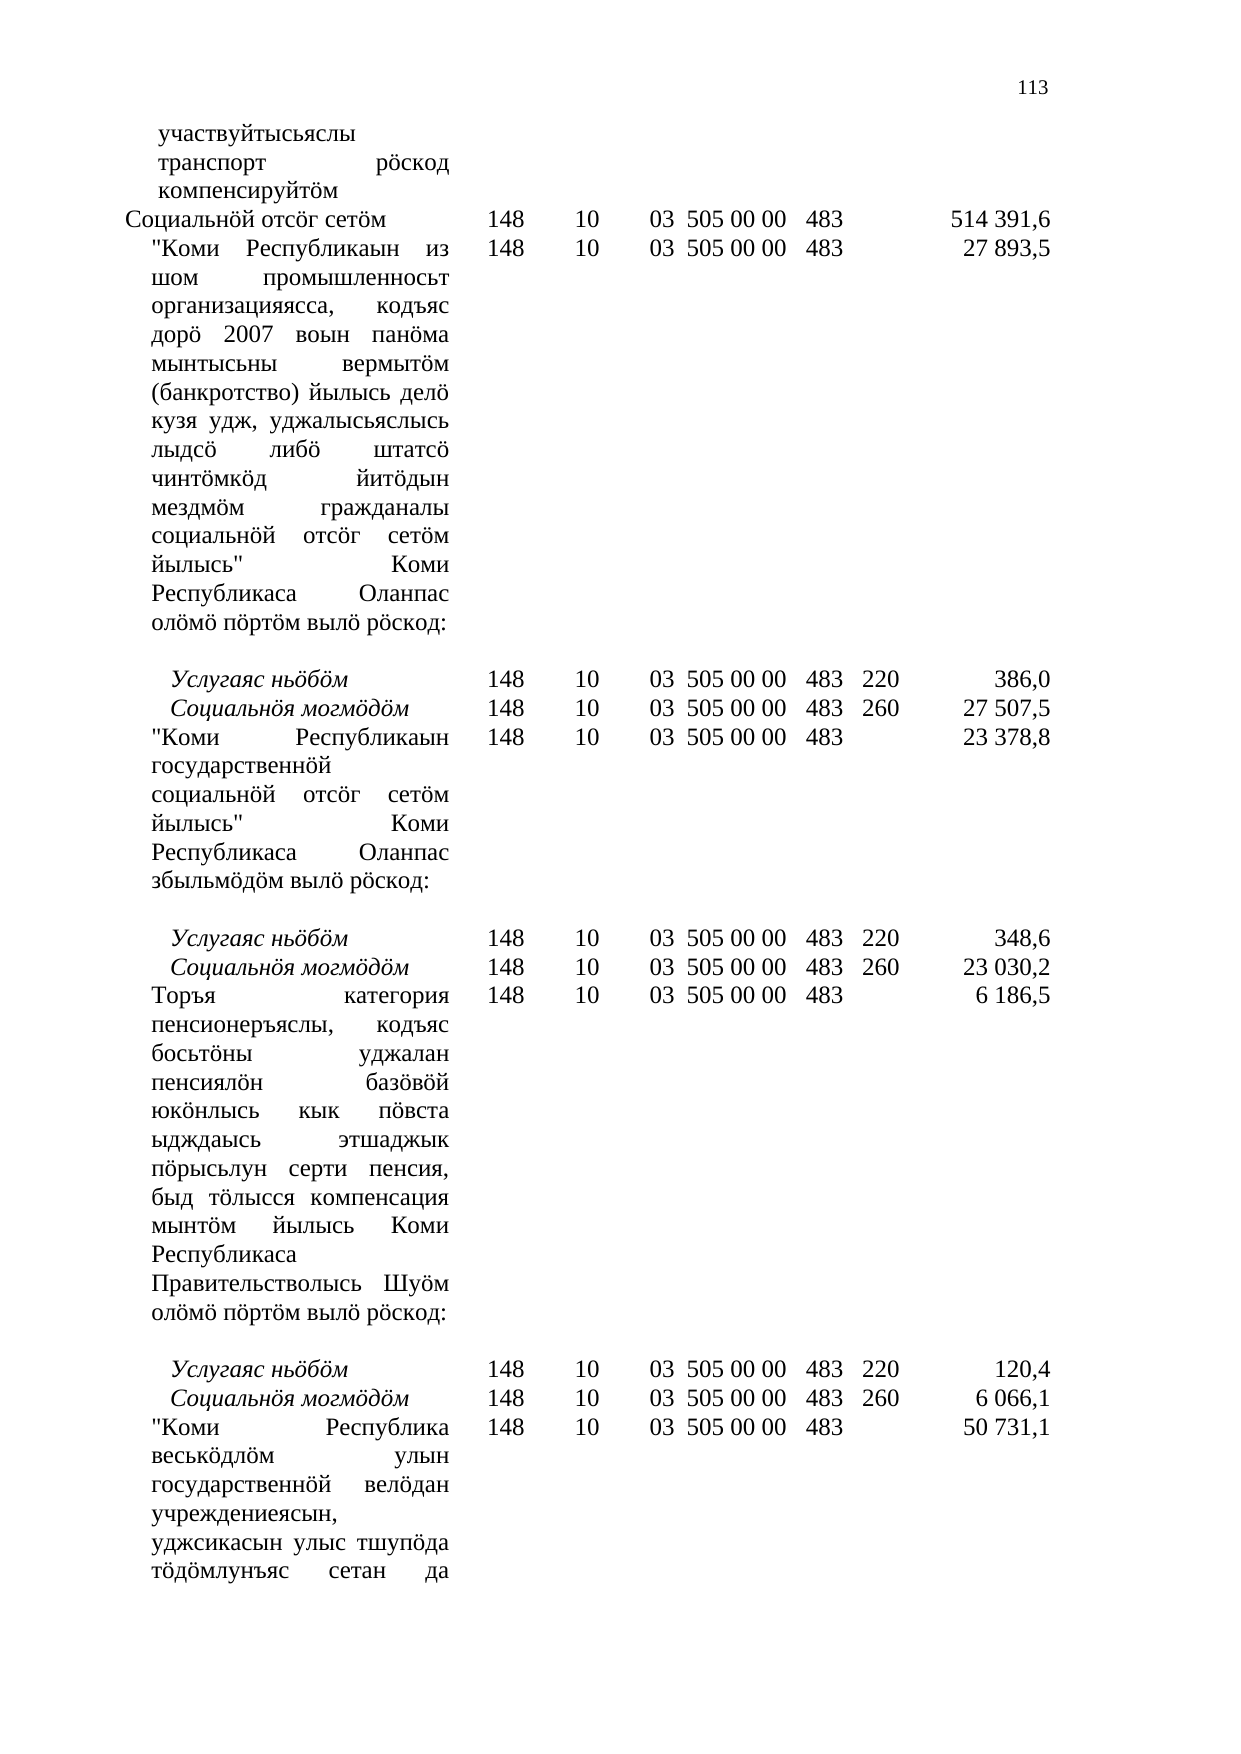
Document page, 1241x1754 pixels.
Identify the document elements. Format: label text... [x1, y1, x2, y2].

table_cell 27 893,5 [905, 233, 1056, 664]
table_cell 505 00 00 [680, 923, 793, 952]
table_cell 483 [793, 664, 849, 693]
table_cell 10 [530, 952, 605, 981]
table_cell 148 [455, 1412, 530, 1584]
table_cell 220 [849, 664, 905, 693]
table_cell "Коми Республика веськöдлöм улын государственнöй велöдан учреждениеясын, уджсикасын улыс тшупöда тöдöмлунъяс сетан да [119, 1412, 455, 1584]
table_cell 148 [455, 1354, 530, 1383]
table_cell 483 [793, 1383, 849, 1412]
table_cell 148 [455, 233, 530, 664]
table_cell [530, 118, 605, 204]
table_cell 514 391,6 [905, 204, 1056, 233]
table_cell 03 [605, 722, 680, 923]
table_cell 10 [530, 1383, 605, 1412]
table_cell 03 [605, 952, 680, 981]
table_cell Социальнöя могмöдöм [119, 1383, 455, 1412]
table_cell 505 00 00 [680, 1354, 793, 1383]
table_cell 220 [849, 923, 905, 952]
table_cell "Коми Республикаын государственнöй социальнöй отсöг сетöм йылысь" Коми Республикаса Оланпас збыльмöдöм вылö рöскод: [119, 722, 455, 923]
table_cell 483 [793, 981, 849, 1354]
table_cell 483 [793, 233, 849, 664]
table_cell 03 [605, 1412, 680, 1584]
table_cell Торъя категория пенсионеръяслы, кодъяс босьтöны уджалан пенсиялöн базöвöй юкöнлысь кык пöвста ыдждаысь этшаджык пöрысьлун серти пенсия, быд тöлысся компенсация мынтöм йылысь Коми Республикаса Правительстволысь Шуöм олöмö пöртöм вылö рöскод: [119, 981, 455, 1354]
table_cell 03 [605, 1354, 680, 1383]
table_cell 148 [455, 693, 530, 722]
table_cell 505 00 00 [680, 1383, 793, 1412]
table_cell 23 030,2 [905, 952, 1056, 981]
table_cell 505 00 00 [680, 1412, 793, 1584]
table_cell [680, 118, 793, 204]
table_cell 483 [793, 1354, 849, 1383]
table_cell 148 [455, 981, 530, 1354]
table_cell 505 00 00 [680, 981, 793, 1354]
table_cell 505 00 00 [680, 233, 793, 664]
table_cell Услугаяс ньöбöм [119, 1354, 455, 1383]
table_cell 148 [455, 952, 530, 981]
table_cell 10 [530, 1354, 605, 1383]
table_cell [849, 981, 905, 1354]
table_cell 348,6 [905, 923, 1056, 952]
table_cell [849, 1412, 905, 1584]
table_cell участвуйтысьяслы транспорт рöскод компенсируйтöм [119, 118, 455, 204]
table_cell [849, 204, 905, 233]
table_cell [849, 722, 905, 923]
table_cell [605, 118, 680, 204]
table_cell 260 [849, 952, 905, 981]
table_cell 23 378,8 [905, 722, 1056, 923]
table_cell 03 [605, 204, 680, 233]
table_cell [455, 118, 530, 204]
table_cell 10 [530, 981, 605, 1354]
table_cell 03 [605, 923, 680, 952]
table_cell Социальнöя могмöдöм [119, 952, 455, 981]
table_cell 03 [605, 693, 680, 722]
table_cell 10 [530, 722, 605, 923]
table_cell 483 [793, 1412, 849, 1584]
table_cell 260 [849, 1383, 905, 1412]
table_cell [849, 233, 905, 664]
table_cell 483 [793, 693, 849, 722]
table_cell 148 [455, 664, 530, 693]
table_cell 483 [793, 923, 849, 952]
table_cell 03 [605, 1383, 680, 1412]
table_cell 03 [605, 233, 680, 664]
table_cell [849, 118, 905, 204]
table_cell 505 00 00 [680, 664, 793, 693]
table_cell Социальнöй отсöг сетöм [119, 204, 455, 233]
table_cell [793, 118, 849, 204]
table_cell 10 [530, 693, 605, 722]
table_cell 148 [455, 204, 530, 233]
table_cell 260 [849, 693, 905, 722]
table_cell 148 [455, 923, 530, 952]
table_cell 10 [530, 664, 605, 693]
table_cell 148 [455, 1383, 530, 1412]
table_cell 10 [530, 233, 605, 664]
table_cell Социальнöя могмöдöм [119, 693, 455, 722]
table_cell 03 [605, 664, 680, 693]
table_cell 6 186,5 [905, 981, 1056, 1354]
table_cell 505 00 00 [680, 722, 793, 923]
table_cell 10 [530, 204, 605, 233]
table_cell 10 [530, 923, 605, 952]
table_cell 386,0 [905, 664, 1056, 693]
table_cell 6 066,1 [905, 1383, 1056, 1412]
table_cell 505 00 00 [680, 204, 793, 233]
table_cell 120,4 [905, 1354, 1056, 1383]
table_cell 483 [793, 204, 849, 233]
table_cell 483 [793, 722, 849, 923]
table_cell 50 731,1 [905, 1412, 1056, 1584]
table_cell "Коми Республикаын из шом промышленносьт организацияясса, кодъяс дорö 2007 воын панöма мынтысьны вермытöм (банкротство) йылысь делö кузя удж, уджалысьяслысь лыдсö либö штатсö чинтöмкöд йитöдын мездмöм гражданалы социальнöй отсöг сетöм йылысь" Коми Республикаса Оланпас олöмö пöртöм вылö рöскод: [119, 233, 455, 664]
table_cell 148 [455, 722, 530, 923]
table_cell 505 00 00 [680, 693, 793, 722]
table_cell Услугаяс ньöбöм [119, 664, 455, 693]
table_cell 483 [793, 952, 849, 981]
table_cell 505 00 00 [680, 952, 793, 981]
table_cell 220 [849, 1354, 905, 1383]
table_cell 27 507,5 [905, 693, 1056, 722]
table_cell Услугаяс ньöбöм [119, 923, 455, 952]
table_cell 03 [605, 981, 680, 1354]
table_cell [905, 118, 1056, 204]
table_cell 10 [530, 1412, 605, 1584]
